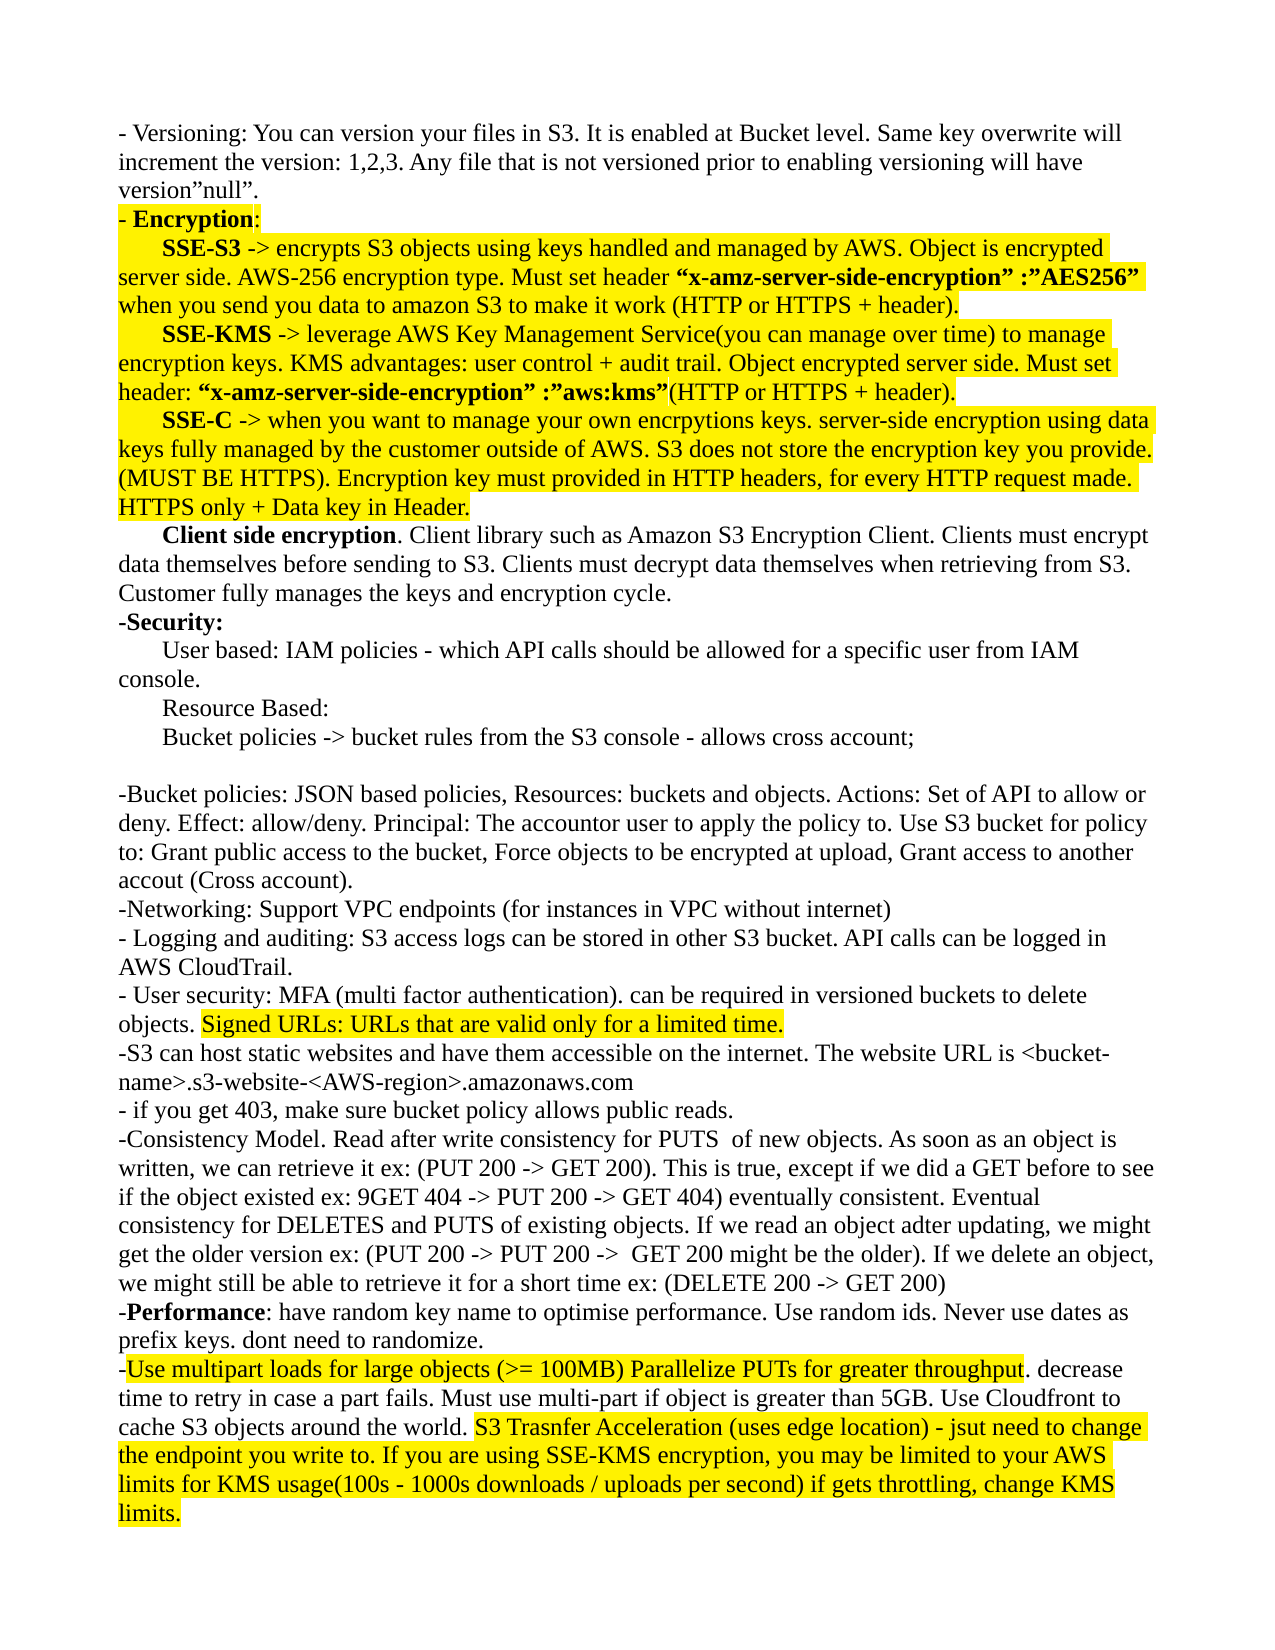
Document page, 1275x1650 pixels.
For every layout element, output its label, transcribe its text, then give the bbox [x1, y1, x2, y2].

text Client side encryption. Client library such as Amazon S3 Encryption Client. Clients must encrypt data themselves before sending to S3. Clients must decrypt data themselves when retrieving from S3. Customer fully manages the keys and encryption cycle. [118, 521, 1157, 607]
text Resource Based: [118, 693, 1157, 722]
text SSE-C -> when you want to manage your own encrpytions keys. server-side encryption using data keys fully managed by the customer outside of AWS. S3 does not store the encryption key you provide. (MUST BE HTTPS). Encryption key must provided in HTTP headers, for every HTTP request made. HTTPS only + Data key in Header. [118, 406, 1157, 521]
text Bucket policies -> bucket rules from the S3 console - allows cross account; [118, 722, 1157, 751]
text - if you get 403, make sure bucket policy allows public reads. [118, 1096, 1157, 1124]
text -Security: [118, 607, 1157, 636]
text SSE-KMS -> leverage AWS Key Management Service(you can manage over time) to manage encryption keys. KMS advantages: user control + audit trail. Object encrypted server side. Must set header: “x-amz-server-side-encryption” :”aws:kms”(HTTP or HTTPS + header). [118, 319, 1157, 406]
text -Use multipart loads for large objects (>= 100MB) Parallelize PUTs for greater throughput. decrease time to retry in case a part fails. Must use multi-part if object is greater than 5GB. Use Cloudfront to cache S3 objects around the world. S3 Trasnfer Acceleration (uses edge location) - jsut need to change the endpoint you write to. If you are using SSE-KMS encryption, you may be limited to your AWS limits for KMS usage(100s - 1000s downloads / uploads per second) if gets throttling, change KMS limits. [118, 1354, 1157, 1527]
text - Encryption: [118, 204, 1157, 233]
text - Versioning: You can version your files in S3. It is enabled at Bucket level. Same key overwrite will increment the version: 1,2,3. Any file that is not versioned prior to enabling versioning will have version”null”. [118, 118, 1157, 204]
text SSE-S3 -> encrypts S3 objects using keys handled and managed by AWS. Object is encrypted server side. AWS-256 encryption type. Must set header “x-amz-server-side-encryption” :”AES256” when you send you data to amazon S3 to make it work (HTTP or HTTPS + header). [118, 233, 1157, 319]
text User based: IAM policies - which API calls should be allowed for a specific user from IAM console. [118, 636, 1157, 693]
text - Logging and auditing: S3 access logs can be stored in other S3 bucket. API calls can be logged in AWS CloudTrail. [118, 923, 1157, 981]
text -S3 can host static websites and have them accessible on the internet. The website URL is <bucket-name>.s3-website-<AWS-region>.amazonaws.com [118, 1038, 1157, 1096]
text -Consistency Model. Read after write consistency for PUTS of new objects. As soon as an object is written, we can retrieve it ex: (PUT 200 -> GET 200). This is true, except if we did a GET before to see if the object existed ex: 9GET 404 -> PUT 200 -> GET 404) eventually consistent. Eventual consistency for DELETES and PUTS of existing objects. If we read an object adter updating, we might get the older version ex: (PUT 200 -> PUT 200 -> GET 200 might be the older). If we delete an object, we might still be able to retrieve it for a short time ex: (DELETE 200 -> GET 200) [118, 1124, 1157, 1297]
text - User security: MFA (multi factor authentication). can be required in versioned buckets to delete objects. Signed URLs: URLs that are valid only for a limited time. [118, 981, 1157, 1038]
text -Performance: have random key name to optimise performance. Use random ids. Never use dates as prefix keys. dont need to randomize. [118, 1297, 1157, 1354]
text -Networking: Support VPC endpoints (for instances in VPC without internet) [118, 894, 1157, 923]
text -Bucket policies: JSON based policies, Resources: buckets and objects. Actions: Set of API to allow or deny. Effect: allow/deny. Principal: The accountor user to apply the policy to. Use S3 bucket for policy to: Grant public access to the bucket, Force objects to be encrypted at upload, Grant access to another accout (Cross account). [118, 779, 1157, 894]
